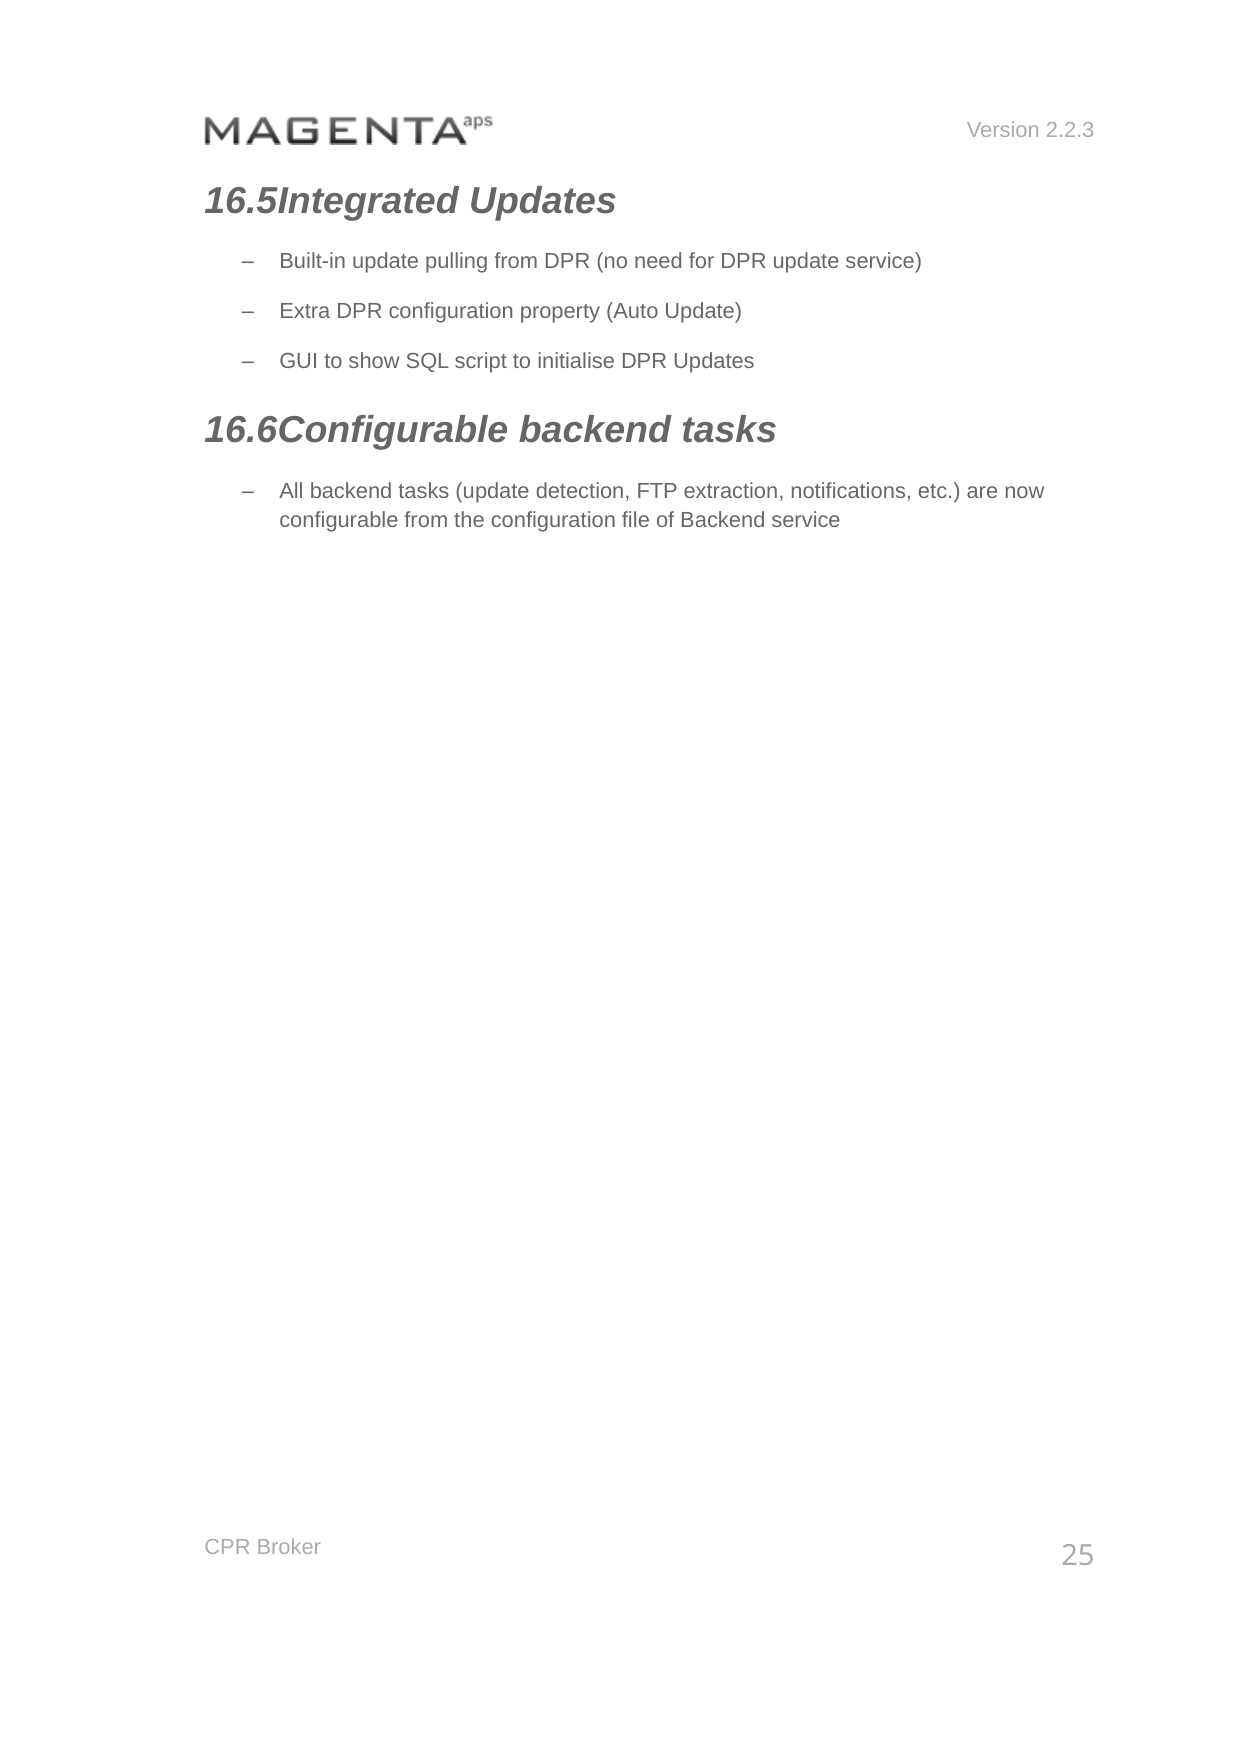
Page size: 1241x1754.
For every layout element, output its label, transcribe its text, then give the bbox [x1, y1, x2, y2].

list Built-in update pulling from DPR (no need for DPR update service) [242, 246, 1094, 275]
subtitle Configurable backend tasks [204, 396, 1094, 454]
list All backend tasks (update detection, FTP extraction, notifications, etc.) are now configurable from the configuration file of Backend service [242, 475, 1094, 533]
subtitle Integrated Updates [204, 166, 1094, 225]
list Extra DPR configuration property (Auto Update) [242, 296, 1094, 325]
picture [204, 116, 494, 145]
list GUI to show SQL script to initialise DPR Updates [242, 346, 1094, 375]
